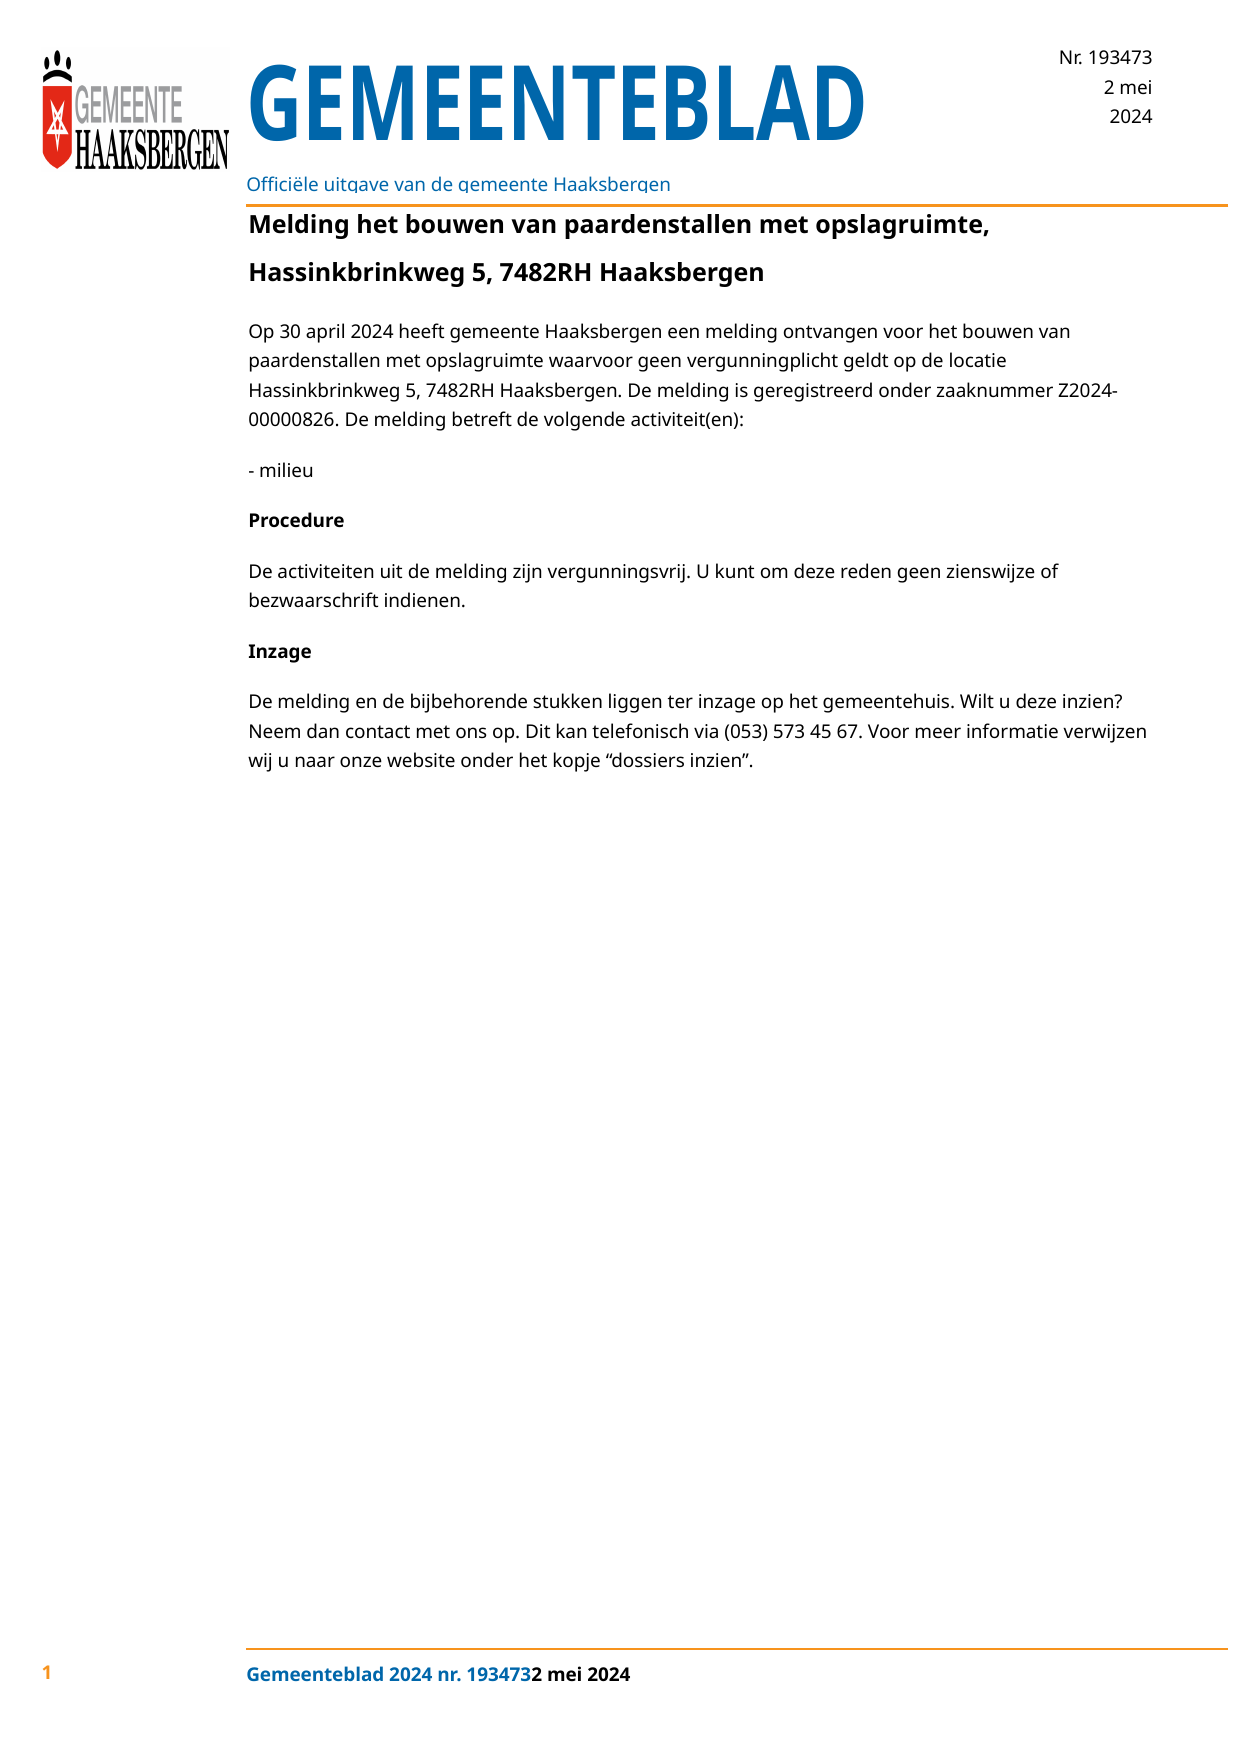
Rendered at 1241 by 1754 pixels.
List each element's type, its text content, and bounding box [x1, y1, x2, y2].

text Procedure [248, 507, 1152, 533]
text Melding het bouwen van paardenstallen met opslagruimte, Hassinkbrinkweg 5, 7482RH Haaksbergen [248, 207, 1152, 288]
text De melding en de bijbehorende stukken liggen ter inzage op het gemeentehuis. Wilt u deze inzien? Neem dan contact met ons op. Dit kan telefonisch via (053) 573 45 67. Voor meer informatie verwijzen wij u naar onze website onder het kopje “dossiers inzien”. [248, 688, 1152, 773]
text De activiteiten uit de melding zijn vergunningsvrij. U kunt om deze reden geen zienswijze of bezwaarschrift indienen. [248, 558, 1152, 613]
picture [41, 47, 231, 172]
text Op 30 april 2024 heeft gemeente Haaksbergen een melding ontvangen voor het bouwen van paardenstallen met opslagruimte waarvoor geen vergunningplicht geldt op de locatie Hassinkbrinkweg 5, 7482RH Haaksbergen. De melding is geregistreerd onder zaaknummer Z2024-00000826. De melding betreft de volgende activiteit(en): [248, 318, 1152, 432]
text - milieu [248, 457, 1152, 483]
text Inzage [248, 638, 1152, 664]
